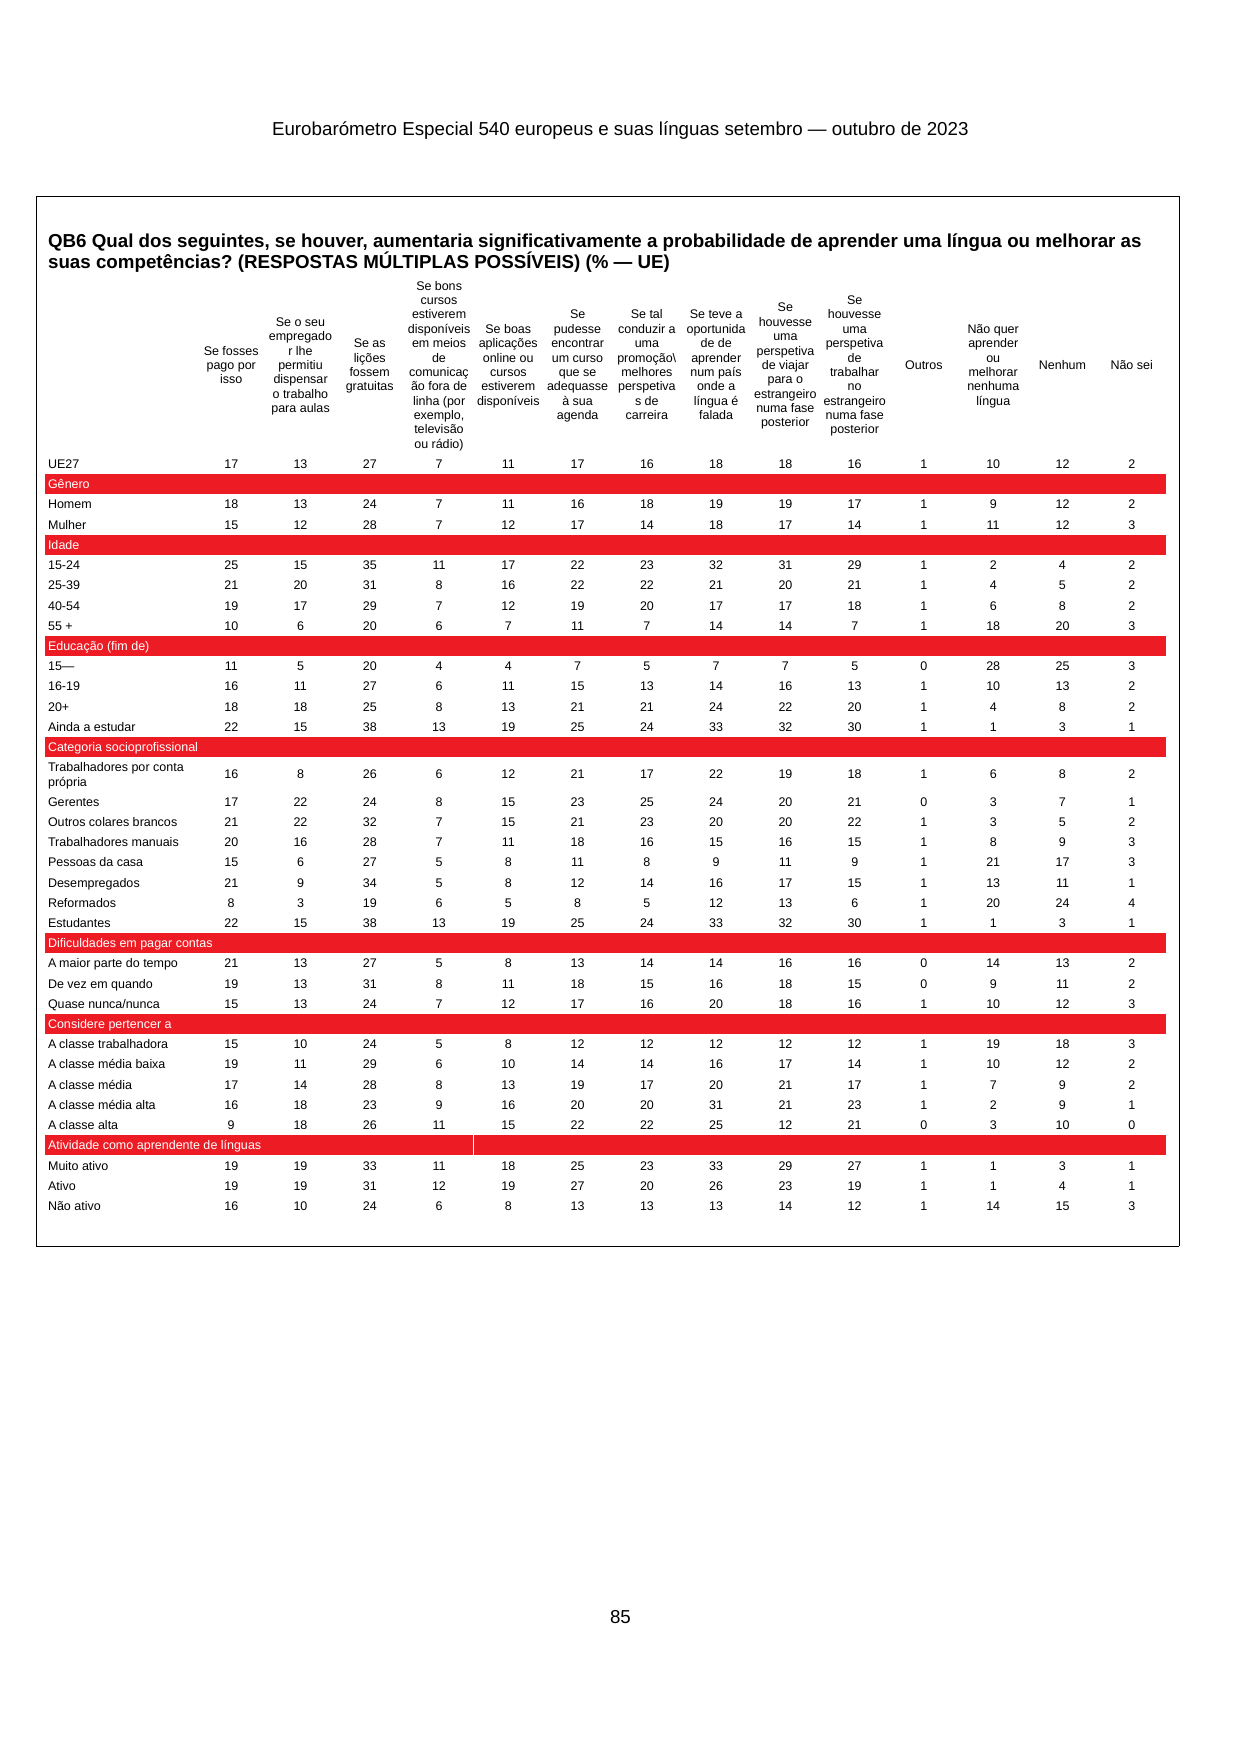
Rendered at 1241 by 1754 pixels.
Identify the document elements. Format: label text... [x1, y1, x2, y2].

table_cell 17 [751, 873, 820, 893]
table_cell 3 [1097, 1034, 1166, 1054]
table_cell 1 [889, 913, 958, 933]
table_cell 2 [1097, 974, 1166, 994]
table_cell 13 [958, 873, 1028, 893]
table_cell 12 [612, 1034, 681, 1054]
table_cell 3 [1097, 1196, 1166, 1216]
table_cell Ativo [45, 1176, 196, 1196]
table_cell 33 [681, 717, 751, 737]
table_cell 18 [820, 595, 889, 616]
table_cell 25 [681, 1115, 751, 1135]
table_cell 17 [612, 1075, 681, 1095]
table_cell 10 [196, 616, 266, 636]
table_cell Se teve a oportunidade de aprender num país onde a língua é falada [681, 276, 751, 454]
table_cell 16 [751, 832, 820, 852]
table_cell 12 [266, 515, 335, 535]
table_cell 2 [1097, 1075, 1166, 1095]
table_cell 20 [751, 575, 820, 595]
table_cell 31 [335, 974, 404, 994]
table_cell 29 [751, 1155, 820, 1176]
table_cell 2 [958, 555, 1028, 575]
table_cell 13 [266, 953, 335, 973]
table_cell 20 [266, 575, 335, 595]
table_cell 30 [820, 717, 889, 737]
table_cell 7 [681, 656, 751, 676]
table_cell 5 [612, 656, 681, 676]
table_cell [1097, 474, 1166, 494]
table_cell 8 [404, 1075, 473, 1095]
table_cell 11 [1028, 974, 1097, 994]
table_cell 9 [820, 852, 889, 872]
table_cell 16 [681, 873, 751, 893]
table_cell Nenhum [1028, 276, 1097, 454]
table_cell 38 [335, 913, 404, 933]
table_cell 7 [751, 656, 820, 676]
table_cell 18 [751, 974, 820, 994]
table_cell 34 [335, 873, 404, 893]
table_cell 13 [404, 717, 473, 737]
table_cell 8 [612, 852, 681, 872]
table_cell 23 [335, 1095, 404, 1115]
table_cell [820, 535, 889, 555]
table_cell [820, 737, 889, 757]
table_cell 32 [335, 812, 404, 832]
table_cell 14 [681, 953, 751, 973]
table_cell [612, 1135, 681, 1155]
table_cell 13 [751, 893, 820, 913]
table_cell 12 [751, 1115, 820, 1135]
table_cell [958, 535, 1028, 555]
table_cell [1097, 1135, 1166, 1155]
table_cell 1 [889, 616, 958, 636]
table_cell 5 [404, 1034, 473, 1054]
table_cell Não sei [1097, 276, 1166, 454]
table_cell 15 [474, 792, 543, 812]
table_cell Estudantes [45, 913, 196, 933]
table_cell 17 [681, 595, 751, 616]
table_cell 20 [681, 1075, 751, 1095]
table_cell 18 [751, 454, 820, 474]
table_cell 17 [196, 454, 266, 474]
table_cell 21 [196, 873, 266, 893]
table_cell [681, 1135, 751, 1155]
table_cell 20 [681, 994, 751, 1014]
table_cell 17 [543, 515, 612, 535]
table_cell 19 [543, 1075, 612, 1095]
table_cell 2 [1097, 454, 1166, 474]
table_cell 19 [196, 1155, 266, 1176]
table_cell 32 [751, 717, 820, 737]
table_cell 4 [958, 575, 1028, 595]
table_cell 25 [612, 792, 681, 812]
table_cell 3 [1097, 515, 1166, 535]
table_cell 14 [751, 1196, 820, 1216]
table_cell 1 [889, 1155, 958, 1176]
table_cell 10 [958, 454, 1028, 474]
table_cell 22 [543, 575, 612, 595]
table_cell 18 [820, 757, 889, 792]
table_cell 16 [820, 953, 889, 973]
table_cell [1097, 737, 1166, 757]
table_cell 33 [335, 1155, 404, 1176]
table_cell 3 [958, 812, 1028, 832]
table_cell [751, 1014, 820, 1034]
table_cell 29 [335, 595, 404, 616]
table_cell Reformados [45, 893, 196, 913]
table_cell 20 [335, 616, 404, 636]
table_cell 3 [1097, 656, 1166, 676]
table_cell 6 [404, 1196, 473, 1216]
table_cell 12 [1028, 994, 1097, 1014]
table_cell 12 [1028, 515, 1097, 535]
table_cell 22 [820, 812, 889, 832]
table_cell 19 [958, 1034, 1028, 1054]
table_cell 3 [1097, 852, 1166, 872]
table_cell 20 [958, 893, 1028, 913]
table_cell 16 [820, 994, 889, 1014]
table_cell 1 [889, 873, 958, 893]
table_cell 16 [612, 454, 681, 474]
table_cell 7 [404, 832, 473, 852]
table_cell 22 [681, 757, 751, 792]
table_cell 7 [404, 454, 473, 474]
table_cell 4 [404, 656, 473, 676]
table_cell 19 [474, 1176, 543, 1196]
table_cell 27 [335, 676, 404, 696]
table_cell 31 [335, 575, 404, 595]
table_cell 9 [196, 1115, 266, 1135]
table_cell 14 [958, 1196, 1028, 1216]
table_cell 17 [474, 555, 543, 575]
table_cell Considere pertencer a [45, 1014, 751, 1034]
table_cell 6 [958, 757, 1028, 792]
table_cell Quase nunca/nunca [45, 994, 196, 1014]
table_cell [1097, 535, 1166, 555]
table_cell 1 [889, 832, 958, 852]
table_cell 8 [474, 1196, 543, 1216]
table_cell 31 [681, 1095, 751, 1115]
table_cell 3 [1097, 616, 1166, 636]
table_cell A classe trabalhadora [45, 1034, 196, 1054]
table_cell 1 [889, 994, 958, 1014]
table_cell 27 [335, 953, 404, 973]
table_cell 23 [612, 812, 681, 832]
table_cell 14 [612, 1054, 681, 1074]
table_cell 21 [543, 812, 612, 832]
table_cell 11 [543, 852, 612, 872]
table_cell 13 [1028, 676, 1097, 696]
table_cell 18 [196, 494, 266, 514]
table_cell 20 [820, 696, 889, 717]
table_cell 1 [1097, 1095, 1166, 1115]
table_cell Trabalhadores por conta própria [45, 757, 196, 792]
table_cell 17 [543, 454, 612, 474]
table_cell 23 [612, 1155, 681, 1176]
table_cell [1097, 636, 1166, 656]
table_cell 15 [266, 913, 335, 933]
table_cell 1 [889, 893, 958, 913]
table_cell 13 [543, 953, 612, 973]
table_cell 24 [681, 792, 751, 812]
table_cell 5 [404, 852, 473, 872]
table_cell 13 [612, 1196, 681, 1216]
table_cell 21 [820, 575, 889, 595]
table_cell 6 [820, 893, 889, 913]
table_cell 14 [612, 873, 681, 893]
table_header QB6 Qual dos seguintes, se houver, aumentaria significativamente a probabilidade de aprender uma língua ou melhorar as suas competências? (RESPOSTAS MÚLTIPLAS POSSÍVEIS) (% — UE) [45, 227, 1166, 276]
table_cell 1 [889, 1034, 958, 1054]
table_cell 6 [404, 1054, 473, 1074]
table_cell 12 [474, 515, 543, 535]
table_cell 5 [404, 953, 473, 973]
table_cell 24 [335, 494, 404, 514]
table_cell 15 [543, 676, 612, 696]
table_cell 16 [612, 832, 681, 852]
table_cell 16 [266, 832, 335, 852]
table_cell 1 [1097, 913, 1166, 933]
table_cell 24 [612, 717, 681, 737]
table_cell 19 [474, 913, 543, 933]
table_cell 15 [474, 1115, 543, 1135]
table_cell 5 [266, 656, 335, 676]
table_cell 8 [1028, 696, 1097, 717]
table_cell 20 [1028, 616, 1097, 636]
table_cell 23 [820, 1095, 889, 1115]
table_cell 40-54 [45, 595, 196, 616]
table_cell 25 [1028, 656, 1097, 676]
table_cell 11 [474, 832, 543, 852]
table_cell 19 [474, 717, 543, 737]
table_cell 13 [474, 1075, 543, 1095]
table_cell 3 [958, 1115, 1028, 1135]
table_cell 7 [404, 595, 473, 616]
table_cell 12 [474, 595, 543, 616]
table_cell 23 [543, 792, 612, 812]
table_cell 19 [751, 494, 820, 514]
table_cell Gerentes [45, 792, 196, 812]
table_cell 20 [681, 812, 751, 832]
table_cell 8 [474, 1034, 543, 1054]
table_cell 32 [681, 555, 751, 575]
table_cell 15 [820, 873, 889, 893]
table_cell Outros colares brancos [45, 812, 196, 832]
table_cell 0 [889, 656, 958, 676]
table_cell 17 [751, 1054, 820, 1074]
table_cell 2 [1097, 575, 1166, 595]
table_cell 14 [266, 1075, 335, 1095]
table_cell 6 [958, 595, 1028, 616]
table_cell Atividade como aprendente de línguas [45, 1135, 473, 1155]
table_cell [889, 737, 958, 757]
table_cell A maior parte do tempo [45, 953, 196, 973]
table_cell [751, 535, 820, 555]
table_cell 11 [474, 454, 543, 474]
table_cell 22 [612, 1115, 681, 1135]
table_cell 3 [1028, 717, 1097, 737]
table_cell 29 [820, 555, 889, 575]
table_cell 1 [889, 757, 958, 792]
table_cell A classe média alta [45, 1095, 196, 1115]
table_cell 8 [1028, 757, 1097, 792]
table_cell 15-24 [45, 555, 196, 575]
table_cell 6 [404, 757, 473, 792]
table_cell 1 [889, 1075, 958, 1095]
table_cell Educação (fim de) [45, 636, 751, 656]
table_cell 15 [266, 555, 335, 575]
table_cell 21 [958, 852, 1028, 872]
table_cell 21 [612, 696, 681, 717]
table_cell [820, 1014, 889, 1034]
table_cell Gênero [45, 474, 820, 494]
table_cell 1 [889, 1054, 958, 1074]
table_cell 18 [543, 832, 612, 852]
table_cell 3 [1097, 832, 1166, 852]
table_cell 16 [196, 1095, 266, 1115]
table_cell 14 [612, 953, 681, 973]
table_cell 2 [958, 1095, 1028, 1115]
table_cell 21 [751, 1075, 820, 1095]
table_cell 25 [196, 555, 266, 575]
table_cell 15 [820, 832, 889, 852]
table_cell 20 [612, 595, 681, 616]
table_cell 25 [335, 696, 404, 717]
table_cell 22 [196, 717, 266, 737]
table_cell 13 [820, 676, 889, 696]
table_cell 28 [335, 515, 404, 535]
table_cell 17 [543, 994, 612, 1014]
table_cell 21 [681, 575, 751, 595]
table_cell 20+ [45, 696, 196, 717]
table_cell 25 [543, 717, 612, 737]
table_cell 33 [681, 1155, 751, 1176]
table_cell 20 [751, 812, 820, 832]
table_cell 12 [1028, 494, 1097, 514]
table_cell 15 [612, 974, 681, 994]
table_cell 10 [266, 1034, 335, 1054]
table_cell 2 [1097, 595, 1166, 616]
table_cell Trabalhadores manuais [45, 832, 196, 852]
table_cell 15 [196, 515, 266, 535]
table_cell 7 [612, 616, 681, 636]
table_cell 21 [820, 1115, 889, 1135]
table_cell 3 [266, 893, 335, 913]
table_cell 0 [889, 792, 958, 812]
table_cell Se houvesse uma perspetiva de viajar para o estrangeiro numa fase posterior [751, 276, 820, 454]
table_cell 13 [266, 974, 335, 994]
table_cell 5 [474, 893, 543, 913]
table_cell [543, 1135, 612, 1155]
table_cell [958, 1014, 1028, 1034]
table_cell 24 [612, 913, 681, 933]
table_cell 4 [1097, 893, 1166, 913]
table_cell 8 [196, 893, 266, 913]
table_cell 3 [958, 792, 1028, 812]
table_cell 25 [543, 913, 612, 933]
table_cell 9 [1028, 1075, 1097, 1095]
table_cell 21 [196, 575, 266, 595]
table_cell 1 [1097, 717, 1166, 737]
table_cell [958, 933, 1028, 953]
table_cell 18 [266, 696, 335, 717]
table_cell 15 [196, 994, 266, 1014]
table_cell [1097, 1014, 1166, 1034]
table_cell 19 [681, 494, 751, 514]
table_cell 1 [958, 1176, 1028, 1196]
table_cell 4 [474, 656, 543, 676]
table_cell [958, 1135, 1028, 1155]
table_cell De vez em quando [45, 974, 196, 994]
table_cell 14 [751, 616, 820, 636]
table_cell 2 [1097, 676, 1166, 696]
table_cell 8 [404, 974, 473, 994]
table_cell 26 [335, 1115, 404, 1135]
table_cell [1028, 1135, 1097, 1155]
table_cell Desempregados [45, 873, 196, 893]
table_cell 24 [681, 696, 751, 717]
table_cell 3 [1028, 1155, 1097, 1176]
table_cell 9 [404, 1095, 473, 1115]
table_cell Categoria socioprofissional [45, 737, 820, 757]
table_cell 28 [335, 832, 404, 852]
table_cell 9 [681, 852, 751, 872]
table_cell 17 [1028, 852, 1097, 872]
table_cell 22 [543, 555, 612, 575]
table_cell 16 [543, 494, 612, 514]
table_cell 14 [820, 1054, 889, 1074]
table_cell 15 [1028, 1196, 1097, 1216]
table_cell 8 [1028, 595, 1097, 616]
table_cell 11 [474, 974, 543, 994]
table_cell [1028, 737, 1097, 757]
table_cell 10 [958, 994, 1028, 1014]
table_cell 11 [404, 1155, 473, 1176]
table_cell 1 [958, 913, 1028, 933]
table_cell 12 [543, 1034, 612, 1054]
table_cell 0 [889, 1115, 958, 1135]
table_cell 13 [404, 913, 473, 933]
table_cell 13 [266, 454, 335, 474]
table_cell 12 [751, 1034, 820, 1054]
table_cell 14 [543, 1054, 612, 1074]
table_cell 1 [889, 696, 958, 717]
table_cell 16 [196, 1196, 266, 1216]
table_cell 7 [543, 656, 612, 676]
table_cell [889, 636, 958, 656]
table_cell 1 [1097, 873, 1166, 893]
table_cell 31 [335, 1176, 404, 1196]
table_cell 3 [1097, 994, 1166, 1014]
table_cell 8 [404, 696, 473, 717]
table_cell [820, 474, 889, 494]
table_cell 15 [266, 717, 335, 737]
table_cell [889, 933, 958, 953]
table_cell [1097, 933, 1166, 953]
table_cell 16-19 [45, 676, 196, 696]
table_cell 16 [196, 676, 266, 696]
table_cell 6 [404, 893, 473, 913]
table_cell 17 [196, 1075, 266, 1095]
table_cell 21 [196, 953, 266, 973]
table_cell 21 [196, 812, 266, 832]
table_cell Não ativo [45, 1196, 196, 1216]
table_cell 16 [751, 676, 820, 696]
table_cell 25-39 [45, 575, 196, 595]
table_cell 13 [612, 676, 681, 696]
table_cell 28 [958, 656, 1028, 676]
table_cell 22 [196, 913, 266, 933]
table_cell 15 [196, 1034, 266, 1054]
table_cell 17 [820, 1075, 889, 1095]
table_cell 9 [266, 873, 335, 893]
table_cell 4 [1028, 1176, 1097, 1196]
table_cell 21 [543, 696, 612, 717]
table_cell 1 [889, 515, 958, 535]
table_cell 38 [335, 717, 404, 737]
table_cell 1 [889, 555, 958, 575]
table_cell [820, 933, 889, 953]
table_cell 2 [1097, 494, 1166, 514]
table_cell 12 [474, 757, 543, 792]
table_cell 27 [543, 1176, 612, 1196]
table_cell Se fosses pago por isso [196, 276, 266, 454]
table_cell 28 [335, 1075, 404, 1095]
table_cell 7 [820, 616, 889, 636]
table_cell 0 [889, 974, 958, 994]
table_cell 22 [266, 792, 335, 812]
table_cell 12 [681, 893, 751, 913]
table_cell 16 [474, 575, 543, 595]
table_cell Outros [889, 276, 958, 454]
table_cell 14 [820, 515, 889, 535]
table_cell 11 [958, 515, 1028, 535]
table_cell 19 [266, 1176, 335, 1196]
table_cell 5 [404, 873, 473, 893]
table_cell [751, 933, 820, 953]
table_cell Idade [45, 535, 751, 555]
table_cell 16 [612, 994, 681, 1014]
table_cell 20 [335, 656, 404, 676]
table_cell 11 [196, 656, 266, 676]
table_cell [751, 1135, 820, 1155]
table_cell A classe média [45, 1075, 196, 1095]
table_cell 1 [1097, 1155, 1166, 1176]
table_cell 33 [681, 913, 751, 933]
table_cell [751, 636, 820, 656]
table_cell 10 [266, 1196, 335, 1216]
table_cell 1 [889, 454, 958, 474]
table_cell 21 [543, 757, 612, 792]
table_cell 1 [889, 676, 958, 696]
table_cell 26 [335, 757, 404, 792]
table_cell 0 [889, 953, 958, 973]
table_cell 10 [1028, 1115, 1097, 1135]
table_cell 8 [404, 792, 473, 812]
table_cell 15 [474, 812, 543, 832]
table_cell 4 [1028, 555, 1097, 575]
table_cell Se houvesse uma perspetiva de trabalhar no estrangeiro numa fase posterior [820, 276, 889, 454]
table_cell 21 [751, 1095, 820, 1115]
table_cell 7 [958, 1075, 1028, 1095]
table_cell 1 [889, 1176, 958, 1196]
table_cell 7 [474, 616, 543, 636]
table_cell 6 [266, 852, 335, 872]
table_cell 22 [266, 812, 335, 832]
table_cell 18 [266, 1115, 335, 1135]
table_cell 8 [958, 832, 1028, 852]
table_cell Se tal conduzir a uma promoção\melhores perspetivas de carreira [612, 276, 681, 454]
table_cell [1028, 933, 1097, 953]
table_cell 11 [404, 1115, 473, 1135]
table_cell 10 [958, 1054, 1028, 1074]
table_cell 11 [474, 676, 543, 696]
table_cell 7 [404, 812, 473, 832]
table_cell 9 [1028, 832, 1097, 852]
table_cell 20 [612, 1176, 681, 1196]
table_cell 16 [681, 1054, 751, 1074]
table_cell 7 [1028, 792, 1097, 812]
table_cell 18 [612, 494, 681, 514]
table_cell 10 [474, 1054, 543, 1074]
table_cell [1028, 1014, 1097, 1034]
table_cell [820, 1135, 889, 1155]
table_cell 17 [820, 494, 889, 514]
table_cell 27 [335, 852, 404, 872]
table_cell 8 [266, 757, 335, 792]
table_cell 8 [474, 873, 543, 893]
table_cell A classe média baixa [45, 1054, 196, 1074]
table_cell 11 [266, 676, 335, 696]
table_cell 2 [1097, 812, 1166, 832]
table_cell 12 [820, 1034, 889, 1054]
table_cell [958, 474, 1028, 494]
table_cell 24 [335, 1034, 404, 1054]
table_cell 4 [958, 696, 1028, 717]
table_cell 15 [196, 852, 266, 872]
table_cell 1 [1097, 1176, 1166, 1196]
table_cell 1 [889, 812, 958, 832]
table_cell 7 [404, 515, 473, 535]
table_cell 18 [1028, 1034, 1097, 1054]
table_cell 2 [1097, 1054, 1166, 1074]
table_cell [889, 474, 958, 494]
table_cell 24 [335, 994, 404, 1014]
table_cell 17 [196, 792, 266, 812]
table_cell 1 [889, 1095, 958, 1115]
table_cell 19 [196, 595, 266, 616]
table_cell 18 [196, 696, 266, 717]
table_cell 19 [266, 1155, 335, 1176]
table_cell 15 [820, 974, 889, 994]
table_cell 22 [612, 575, 681, 595]
table_cell 24 [335, 792, 404, 812]
table_cell 10 [958, 676, 1028, 696]
table_cell 17 [751, 515, 820, 535]
table_cell 32 [751, 913, 820, 933]
table_cell 8 [474, 852, 543, 872]
table_cell 12 [681, 1034, 751, 1054]
table_cell 18 [681, 515, 751, 535]
table_cell 1 [889, 717, 958, 737]
table_cell 8 [543, 893, 612, 913]
table_cell Muito ativo [45, 1155, 196, 1176]
table_cell 3 [1028, 913, 1097, 933]
table_cell [820, 636, 889, 656]
table_cell 8 [474, 953, 543, 973]
table_cell 13 [1028, 953, 1097, 973]
table_cell 12 [1028, 454, 1097, 474]
table_cell Se boas aplicações online ou cursos estiverem disponíveis [474, 276, 543, 454]
table_cell Homem [45, 494, 196, 514]
table_cell 17 [612, 757, 681, 792]
table_cell 16 [751, 953, 820, 973]
table_cell 19 [751, 757, 820, 792]
table_cell 19 [196, 1176, 266, 1196]
table_cell 14 [612, 515, 681, 535]
table_cell [45, 276, 196, 454]
table_cell 18 [543, 974, 612, 994]
table_cell 23 [612, 555, 681, 575]
table_cell 13 [681, 1196, 751, 1216]
table_cell 12 [543, 873, 612, 893]
table_cell 13 [266, 494, 335, 514]
table_cell 1 [958, 717, 1028, 737]
table_cell 9 [958, 974, 1028, 994]
table_cell 5 [1028, 575, 1097, 595]
table_cell 5 [612, 893, 681, 913]
table_cell [1028, 474, 1097, 494]
table_cell 18 [266, 1095, 335, 1115]
table_cell 19 [196, 974, 266, 994]
table_cell 9 [1028, 1095, 1097, 1115]
table_cell 2 [1097, 757, 1166, 792]
table_cell 17 [266, 595, 335, 616]
table_cell 12 [404, 1176, 473, 1196]
table_cell 1 [889, 1196, 958, 1216]
table_cell [474, 1135, 543, 1155]
table_cell 19 [543, 595, 612, 616]
table_cell 12 [820, 1196, 889, 1216]
table_cell 11 [1028, 873, 1097, 893]
table_cell 9 [958, 494, 1028, 514]
table_cell 20 [612, 1095, 681, 1115]
table_cell 18 [681, 454, 751, 474]
table_cell [889, 1014, 958, 1034]
table_cell A classe alta [45, 1115, 196, 1135]
table_cell Se as lições fossem gratuitas [335, 276, 404, 454]
table_cell 13 [543, 1196, 612, 1216]
table_cell 13 [266, 994, 335, 1014]
table_cell 20 [196, 832, 266, 852]
table_cell [1028, 636, 1097, 656]
table_cell 15— [45, 656, 196, 676]
table_cell 7 [404, 994, 473, 1014]
table_cell [958, 737, 1028, 757]
table_cell 12 [474, 994, 543, 1014]
table_cell 5 [1028, 812, 1097, 832]
table_cell 18 [474, 1155, 543, 1176]
table_cell 16 [820, 454, 889, 474]
table_cell 2 [1097, 953, 1166, 973]
table_cell [958, 636, 1028, 656]
table_cell 55 + [45, 616, 196, 636]
table_cell [1028, 535, 1097, 555]
table_cell 25 [543, 1155, 612, 1176]
table_cell 8 [404, 575, 473, 595]
table_cell 5 [820, 656, 889, 676]
table_cell 29 [335, 1054, 404, 1074]
table_cell 11 [404, 555, 473, 575]
table_cell Mulher [45, 515, 196, 535]
table_cell 19 [335, 893, 404, 913]
table_cell 23 [751, 1176, 820, 1196]
table_cell 27 [335, 454, 404, 474]
table_cell Se pudesse encontrar um curso que se adequasse à sua agenda [543, 276, 612, 454]
table_cell 15 [681, 832, 751, 852]
table_cell UE27 [45, 454, 196, 474]
table_cell 16 [474, 1095, 543, 1115]
table_cell 1 [889, 852, 958, 872]
table_cell 27 [820, 1155, 889, 1176]
table_cell 13 [474, 696, 543, 717]
table_cell 16 [681, 974, 751, 994]
table_cell Não quer aprender ou melhorar nenhuma língua [958, 276, 1028, 454]
table_cell 2 [1097, 555, 1166, 575]
table_cell 21 [820, 792, 889, 812]
table_cell 22 [751, 696, 820, 717]
table_cell 1 [889, 575, 958, 595]
table_cell 0 [1097, 1115, 1166, 1135]
table_cell 16 [196, 757, 266, 792]
table_cell Pessoas da casa [45, 852, 196, 872]
table_cell 24 [1028, 893, 1097, 913]
table_cell 20 [543, 1095, 612, 1115]
table_cell 1 [1097, 792, 1166, 812]
table_cell Dificuldades em pagar contas [45, 933, 751, 953]
table_cell 7 [404, 494, 473, 514]
table_cell 6 [404, 676, 473, 696]
table_cell 30 [820, 913, 889, 933]
table_cell 6 [266, 616, 335, 636]
table_cell 18 [751, 994, 820, 1014]
table_cell 14 [958, 953, 1028, 973]
table_cell 26 [681, 1176, 751, 1196]
table_cell 6 [404, 616, 473, 636]
table_cell Ainda a estudar [45, 717, 196, 737]
table_cell 19 [196, 1054, 266, 1074]
table_cell 1 [889, 494, 958, 514]
table_cell 19 [820, 1176, 889, 1196]
table_cell [889, 1135, 958, 1155]
table_cell 35 [335, 555, 404, 575]
table_cell 14 [681, 676, 751, 696]
table_cell 1 [889, 595, 958, 616]
table_cell 12 [1028, 1054, 1097, 1074]
table_cell Se o seu empregador lhe permitiu dispensar o trabalho para aulas [266, 276, 335, 454]
table_cell 11 [474, 494, 543, 514]
table_cell 22 [543, 1115, 612, 1135]
table_cell 11 [751, 852, 820, 872]
table_cell [889, 535, 958, 555]
table_cell 11 [266, 1054, 335, 1074]
table_cell 20 [751, 792, 820, 812]
table_cell Se bons cursos estiverem disponíveis em meios de comunicação fora de linha (por exemplo, televisão ou rádio) [404, 276, 473, 454]
table_cell 1 [958, 1155, 1028, 1176]
table_cell 18 [958, 616, 1028, 636]
table_cell 24 [335, 1196, 404, 1216]
table_cell 31 [751, 555, 820, 575]
table_cell 14 [681, 616, 751, 636]
table_cell 2 [1097, 696, 1166, 717]
table_cell 17 [751, 595, 820, 616]
table_cell 11 [543, 616, 612, 636]
